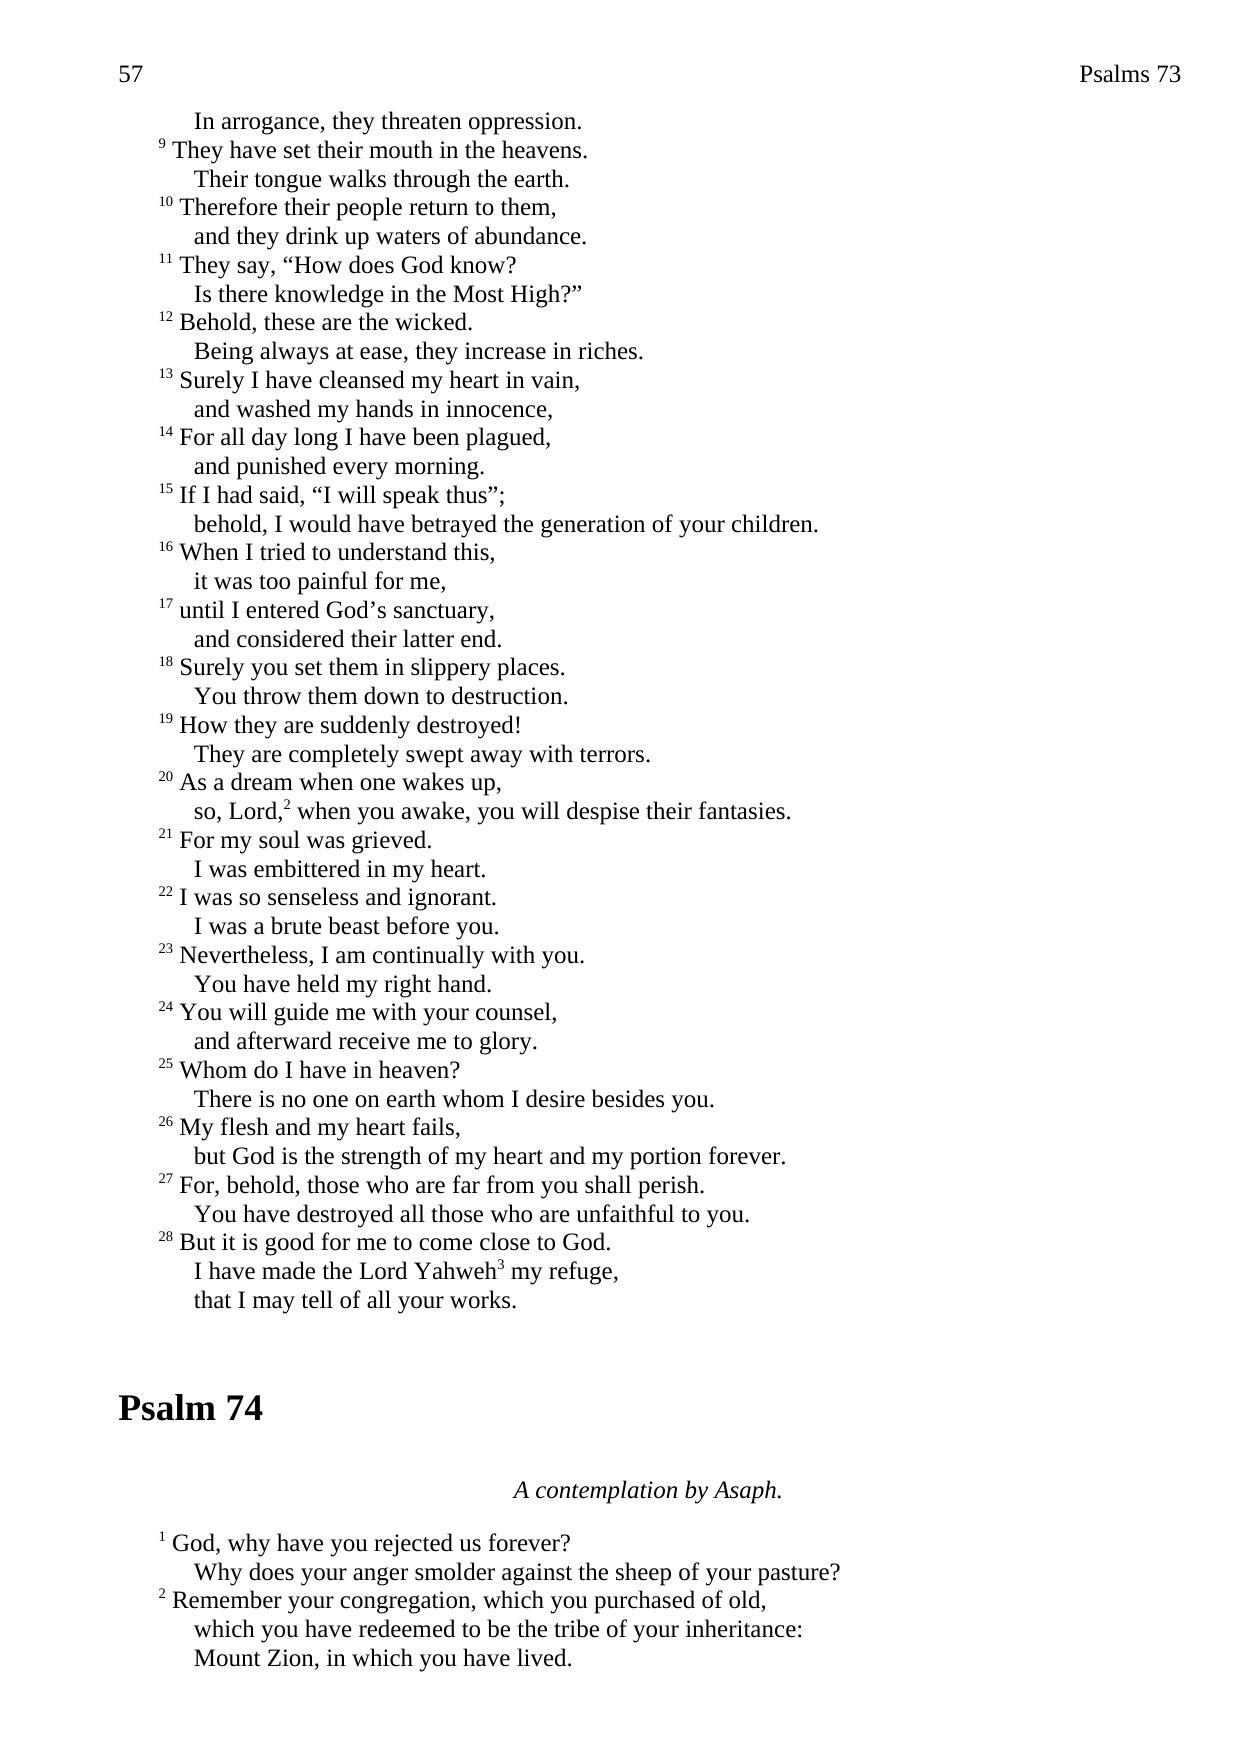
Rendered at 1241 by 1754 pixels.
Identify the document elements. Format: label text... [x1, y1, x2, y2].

text 21 For my soul was grieved. [158, 825, 1181, 854]
text and they drink up waters of abundance. [194, 221, 1181, 250]
text Mount Zion, in which you have lived. [194, 1643, 1181, 1672]
text 10 Therefore their people return to them, [158, 192, 1181, 221]
text Being always at ease, they increase in riches. [194, 336, 1181, 365]
text it was too painful for me, [194, 566, 1181, 595]
text 28 But it is good for me to come close to God. [158, 1227, 1181, 1256]
text 9 They have set their mouth in the heavens. [158, 135, 1181, 164]
text You throw them down to destruction. [194, 681, 1181, 710]
text Psalm 74 [118, 1385, 1181, 1428]
text I was embittered in my heart. [194, 854, 1181, 882]
text behold, I would have betrayed the generation of your children. [194, 509, 1181, 537]
text 15 If I had said, “I will speak thus”; [158, 480, 1181, 509]
text You have held my right hand. [194, 969, 1181, 997]
text and afterward receive me to glory. [194, 1026, 1181, 1055]
text 19 How they are suddenly destroyed! [158, 710, 1181, 739]
text 27 For, behold, those who are far from you shall perish. [158, 1170, 1181, 1199]
text which you have redeemed to be the tribe of your inheritance: [194, 1614, 1181, 1643]
text but God is the strength of my heart and my portion forever. [194, 1141, 1181, 1170]
text 20 As a dream when one wakes up, [158, 767, 1181, 796]
text A contemplation by Asaph. [118, 1476, 1181, 1504]
text and washed my hands in innocence, [194, 394, 1181, 422]
text 26 My flesh and my heart fails, [158, 1112, 1181, 1141]
text Why does your anger smolder against the sheep of your pasture? [194, 1557, 1181, 1585]
text You have destroyed all those who are unfaithful to you. [194, 1199, 1181, 1227]
text There is no one on earth whom I desire besides you. [194, 1084, 1181, 1112]
text 13 Surely I have cleansed my heart in vain, [158, 365, 1181, 394]
text Is there knowledge in the Most High?” [194, 279, 1181, 307]
text I have made the Lord Yahweh3 my refuge, [194, 1256, 1181, 1285]
text 11 They say, “How does God know? [158, 250, 1181, 279]
text 23 Nevertheless, I am continually with you. [158, 940, 1181, 969]
text 1 God, why have you rejected us forever? [158, 1528, 1181, 1557]
text that I may tell of all your works. [194, 1285, 1181, 1314]
text In arrogance, they threaten oppression. [194, 106, 1181, 135]
text 18 Surely you set them in slippery places. [158, 652, 1181, 681]
text Their tongue walks through the earth. [194, 164, 1181, 192]
text and considered their latter end. [194, 624, 1181, 652]
text so, Lord,2 when you awake, you will despise their fantasies. [194, 796, 1181, 825]
text 25 Whom do I have in heaven? [158, 1055, 1181, 1084]
text 14 For all day long I have been plagued, [158, 422, 1181, 451]
text I was a brute beast before you. [194, 911, 1181, 940]
text and punished every morning. [194, 451, 1181, 480]
text They are completely swept away with terrors. [194, 739, 1181, 767]
text 2 Remember your congregation, which you purchased of old, [158, 1585, 1181, 1614]
text 22 I was so senseless and ignorant. [158, 882, 1181, 911]
text 24 You will guide me with your counsel, [158, 997, 1181, 1026]
text 16 When I tried to understand this, [158, 537, 1181, 566]
text 12 Behold, these are the wicked. [158, 307, 1181, 336]
text 17 until I entered God’s sanctuary, [158, 595, 1181, 624]
